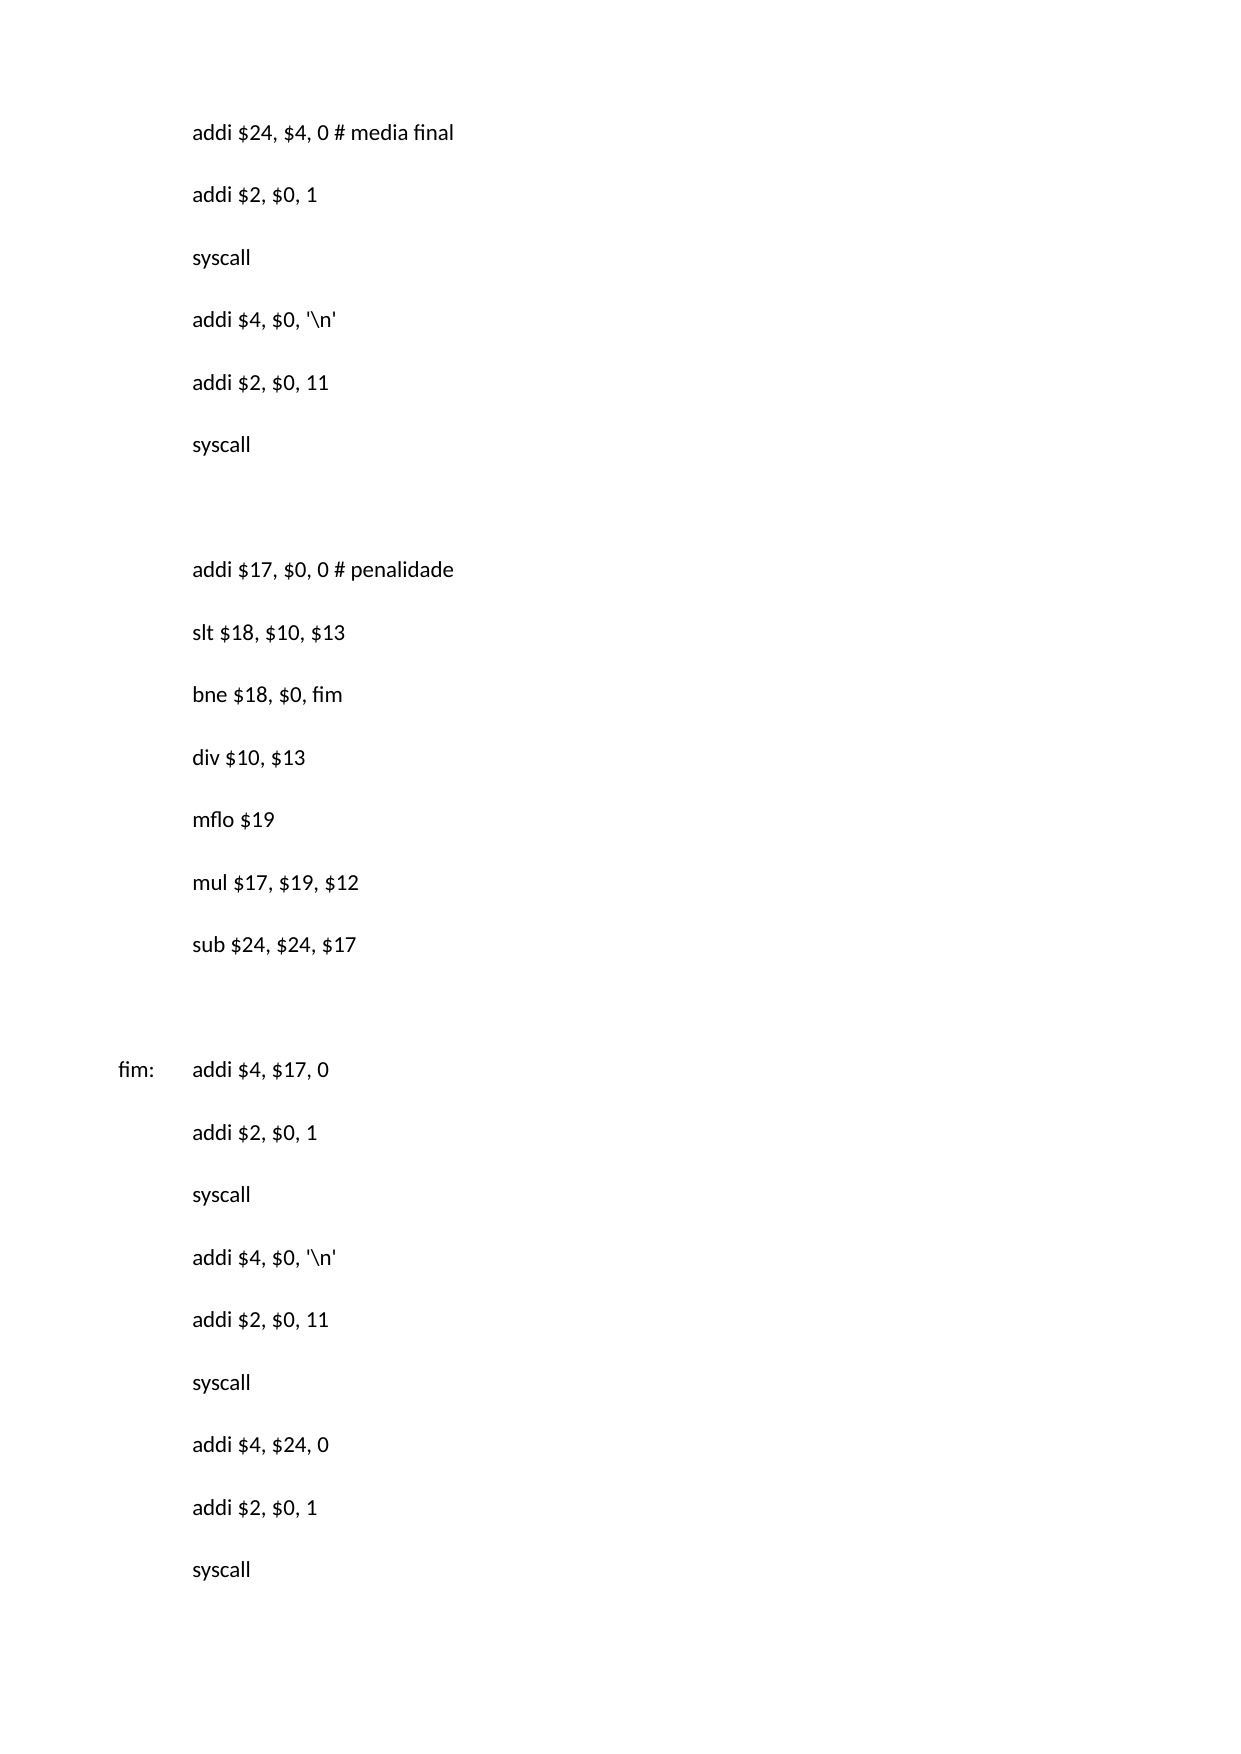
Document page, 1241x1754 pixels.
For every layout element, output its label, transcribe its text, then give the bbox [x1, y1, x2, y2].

text syscall [118, 1181, 1122, 1209]
text bne $18, $0, fim [118, 681, 1122, 709]
text addi $2, $0, 1 [118, 1118, 1122, 1146]
text syscall [118, 1368, 1122, 1396]
text syscall [118, 243, 1122, 271]
text mflo $19 [118, 806, 1122, 834]
text addi $4, $0, '\n' [118, 306, 1122, 334]
text syscall [118, 431, 1122, 459]
text addi $24, $4, 0 # media final [118, 118, 1122, 146]
text addi $2, $0, 11 [118, 368, 1122, 396]
text addi $2, $0, 1 [118, 181, 1122, 209]
text mul $17, $19, $12 [118, 868, 1122, 896]
text sub $24, $24, $17 [118, 931, 1122, 959]
text addi $4, $24, 0 [118, 1431, 1122, 1459]
text syscall [118, 1556, 1122, 1584]
text slt $18, $10, $13 [118, 618, 1122, 646]
text div $10, $13 [118, 743, 1122, 771]
text addi $2, $0, 1 [118, 1493, 1122, 1521]
text addi $17, $0, 0 # penalidade [118, 556, 1122, 584]
text addi $2, $0, 11 [118, 1306, 1122, 1334]
text addi $4, $0, '\n' [118, 1243, 1122, 1271]
text fim: addi $4, $17, 0 [118, 1056, 1122, 1084]
